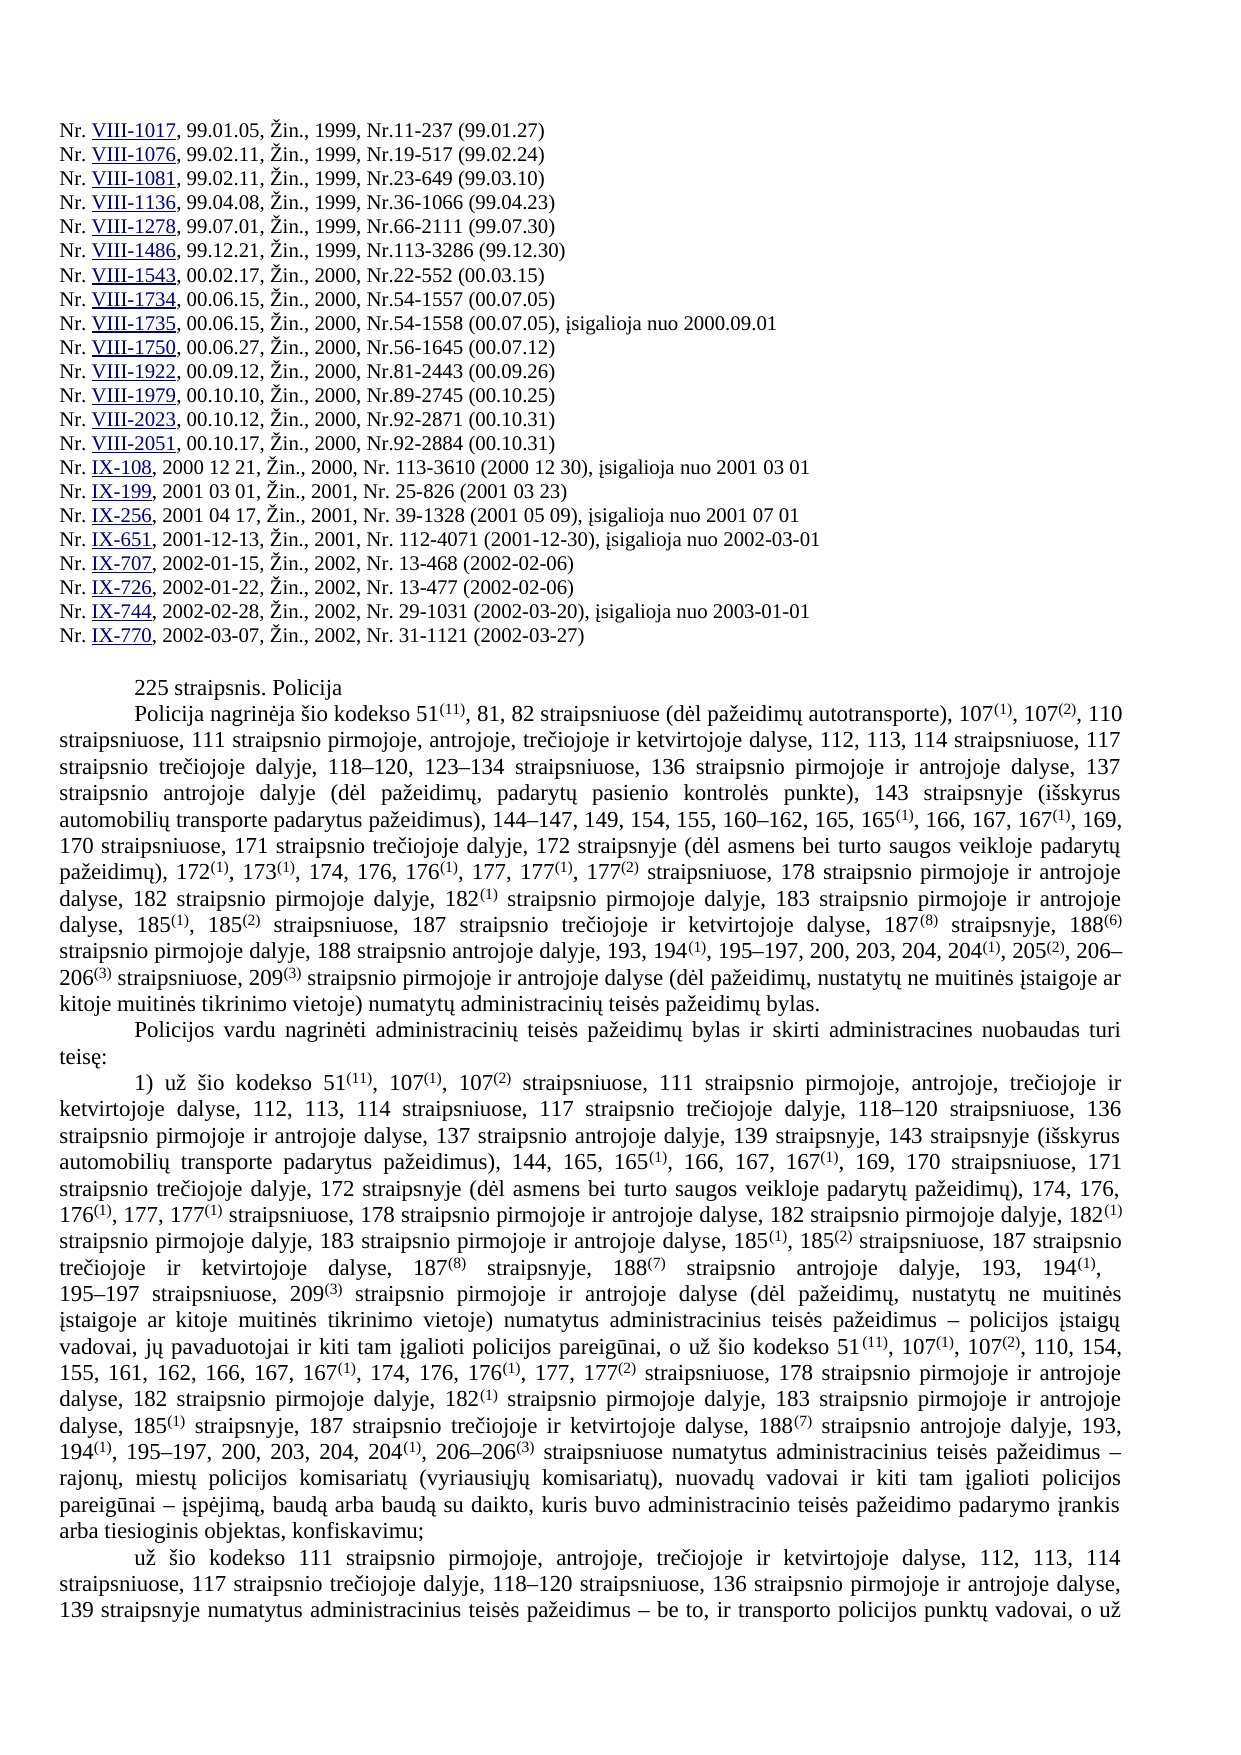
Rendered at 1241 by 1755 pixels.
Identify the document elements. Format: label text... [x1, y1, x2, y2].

text Nr. VIII-1017, 99.01.05, Žin., 1999, Nr.11-237 (99.01.27) [59, 118, 1122, 142]
text Nr. IX-744, 2002-02-28, Žin., 2002, Nr. 29-1031 (2002-03-20), įsigalioja nuo 2003-01-01 [59, 599, 1122, 623]
text Nr. VIII-1735, 00.06.15, Žin., 2000, Nr.54-1558 (00.07.05), įsigalioja nuo 2000.09.01 [59, 311, 1122, 335]
text Nr. IX-707, 2002-01-15, Žin., 2002, Nr. 13-468 (2002-02-06) [59, 551, 1122, 575]
text Nr. VIII-2051, 00.10.17, Žin., 2000, Nr.92-2884 (00.10.31) [59, 431, 1122, 455]
text Policijos vardu nagrinėti administracinių teisės pažeidimų bylas ir skirti administracines nuobaudas turi teisę: [59, 1016, 1122, 1069]
text Nr. VIII-1922, 00.09.12, Žin., 2000, Nr.81-2443 (00.09.26) [59, 359, 1122, 383]
text už šio kodekso 111 straipsnio pirmojoje, antrojoje, trečiojoje ir ketvirtojoje dalyse, 112, 113, 114 straipsniuose, 117 straipsnio trečiojoje dalyje, 118–120 straipsniuose, 136 straipsnio pirmojoje ir antrojoje dalyse, 139 straipsnyje numatytus administracinius teisės pažeidimus – be to, ir transporto policijos punktų vadovai, o už [59, 1543, 1122, 1623]
text 225 straipsnis. Policija [59, 674, 1122, 700]
text Nr. VIII-1081, 99.02.11, Žin., 1999, Nr.23-649 (99.03.10) [59, 166, 1122, 190]
text Nr. VIII-1278, 99.07.01, Žin., 1999, Nr.66-2111 (99.07.30) [59, 214, 1122, 238]
text Nr. VIII-1750, 00.06.27, Žin., 2000, Nr.56-1645 (00.07.12) [59, 335, 1122, 359]
text Nr. IX-726, 2002-01-22, Žin., 2002, Nr. 13-477 (2002-02-06) [59, 575, 1122, 599]
text Nr. VIII-1734, 00.06.15, Žin., 2000, Nr.54-1557 (00.07.05) [59, 287, 1122, 311]
text Nr. VIII-1543, 00.02.17, Žin., 2000, Nr.22-552 (00.03.15) [59, 262, 1122, 287]
text Nr. IX-108, 2000 12 21, Žin., 2000, Nr. 113-3610 (2000 12 30), įsigalioja nuo 2001 03 01 [59, 455, 1122, 479]
text Nr. VIII-1486, 99.12.21, Žin., 1999, Nr.113-3286 (99.12.30) [59, 238, 1122, 262]
text Nr. VIII-1076, 99.02.11, Žin., 1999, Nr.19-517 (99.02.24) [59, 142, 1122, 166]
text Policija nagrinėja šio kodekso 51(11), 81, 82 straipsniuose (dėl pažeidimų autotransporte), 107(1), 107(2), 110 straipsniuose, 111 straipsnio pirmojoje, antrojoje, trečiojoje ir ketvirtojoje dalyse, 112, 113, 114 straipsniuose, 117 straipsnio trečiojoje dalyje, 118–120, 123–134 straipsniuose, 136 straipsnio pirmojoje ir antrojoje dalyse, 137 straipsnio antrojoje dalyje (dėl pažeidimų, padarytų pasienio kontrolės punkte), 143 straipsnyje (išskyrus automobilių transporte padarytus pažeidimus), 144–147, 149, 154, 155, 160–162, 165, 165(1), 166, 167, 167(1), 169, 170 straipsniuose, 171 straipsnio trečiojoje dalyje, 172 straipsnyje (dėl asmens bei turto saugos veikloje padarytų pažeidimų), 172(1), 173(1), 174, 176, 176(1), 177, 177(1), 177(2) straipsniuose, 178 straipsnio pirmojoje ir antrojoje dalyse, 182 straipsnio pirmojoje dalyje, 182(1) straipsnio pirmojoje dalyje, 183 straipsnio pirmojoje ir antrojoje dalyse, 185(1), 185(2) straipsniuose, 187 straipsnio trečiojoje ir ketvirtojoje dalyse, 187(8) straipsnyje, 188(6) straipsnio pirmojoje dalyje, 188 straipsnio antrojoje dalyje, 193, 194(1), 195–197, 200, 203, 204, 204(1), 205(2), 206–206(3) straipsniuose, 209(3) straipsnio pirmojoje ir antrojoje dalyse (dėl pažeidimų, nustatytų ne muitinės įstaigoje ar kitoje muitinės tikrinimo vietoje) numatytų administracinių teisės pažeidimų bylas. [59, 700, 1122, 1016]
text Nr. VIII-2023, 00.10.12, Žin., 2000, Nr.92-2871 (00.10.31) [59, 407, 1122, 431]
text Nr. IX-199, 2001 03 01, Žin., 2001, Nr. 25-826 (2001 03 23) [59, 479, 1122, 503]
text Nr. IX-651, 2001-12-13, Žin., 2001, Nr. 112-4071 (2001-12-30), įsigalioja nuo 2002-03-01 [59, 527, 1122, 551]
text Nr. IX-770, 2002-03-07, Žin., 2002, Nr. 31-1121 (2002-03-27) [59, 623, 1122, 647]
text Nr. IX-256, 2001 04 17, Žin., 2001, Nr. 39-1328 (2001 05 09), įsigalioja nuo 2001 07 01 [59, 503, 1122, 527]
text Nr. VIII-1136, 99.04.08, Žin., 1999, Nr.36-1066 (99.04.23) [59, 190, 1122, 214]
text 1) už šio kodekso 51(11), 107(1), 107(2) straipsniuose, 111 straipsnio pirmojoje, antrojoje, trečiojoje ir ketvirtojoje dalyse, 112, 113, 114 straipsniuose, 117 straipsnio trečiojoje dalyje, 118–120 straipsniuose, 136 straipsnio pirmojoje ir antrojoje dalyse, 137 straipsnio antrojoje dalyje, 139 straipsnyje, 143 straipsnyje (išskyrus automobilių transporte padarytus pažeidimus), 144, 165, 165(1), 166, 167, 167(1), 169, 170 straipsniuose, 171 straipsnio trečiojoje dalyje, 172 straipsnyje (dėl asmens bei turto saugos veikloje padarytų pažeidimų), 174, 176, 176(1), 177, 177(1) straipsniuose, 178 straipsnio pirmojoje ir antrojoje dalyse, 182 straipsnio pirmojoje dalyje, 182(1) straipsnio pirmojoje dalyje, 183 straipsnio pirmojoje ir antrojoje dalyse, 185(1), 185(2) straipsniuose, 187 straipsnio trečiojoje ir ketvirtojoje dalyse, 187(8) straipsnyje, 188(7) straipsnio antrojoje dalyje, 193, 194(1), 195–197 straipsniuose, 209(3) straipsnio pirmojoje ir antrojoje dalyse (dėl pažeidimų, nustatytų ne muitinės įstaigoje ar kitoje muitinės tikrinimo vietoje) numatytus administracinius teisės pažeidimus – policijos įstaigų vadovai, jų pavaduotojai ir kiti tam įgalioti policijos pareigūnai, o už šio kodekso 51(11), 107(1), 107(2), 110, 154, 155, 161, 162, 166, 167, 167(1), 174, 176, 176(1), 177, 177(2) straipsniuose, 178 straipsnio pirmojoje ir antrojoje dalyse, 182 straipsnio pirmojoje dalyje, 182(1) straipsnio pirmojoje dalyje, 183 straipsnio pirmojoje ir antrojoje dalyse, 185(1) straipsnyje, 187 straipsnio trečiojoje ir ketvirtojoje dalyse, 188(7) straipsnio antrojoje dalyje, 193, 194(1), 195–197, 200, 203, 204, 204(1), 206–206(3) straipsniuose numatytus administracinius teisės pažeidimus – rajonų, miestų policijos komisariatų (vyriausiųjų komisariatų), nuovadų vadovai ir kiti tam įgalioti policijos pareigūnai – įspėjimą, baudą arba baudą su daikto, kuris buvo administracinio teisės pažeidimo padarymo įrankis arba tiesioginis objektas, konfiskavimu; [59, 1069, 1122, 1543]
text Nr. VIII-1979, 00.10.10, Žin., 2000, Nr.89-2745 (00.10.25) [59, 383, 1122, 407]
